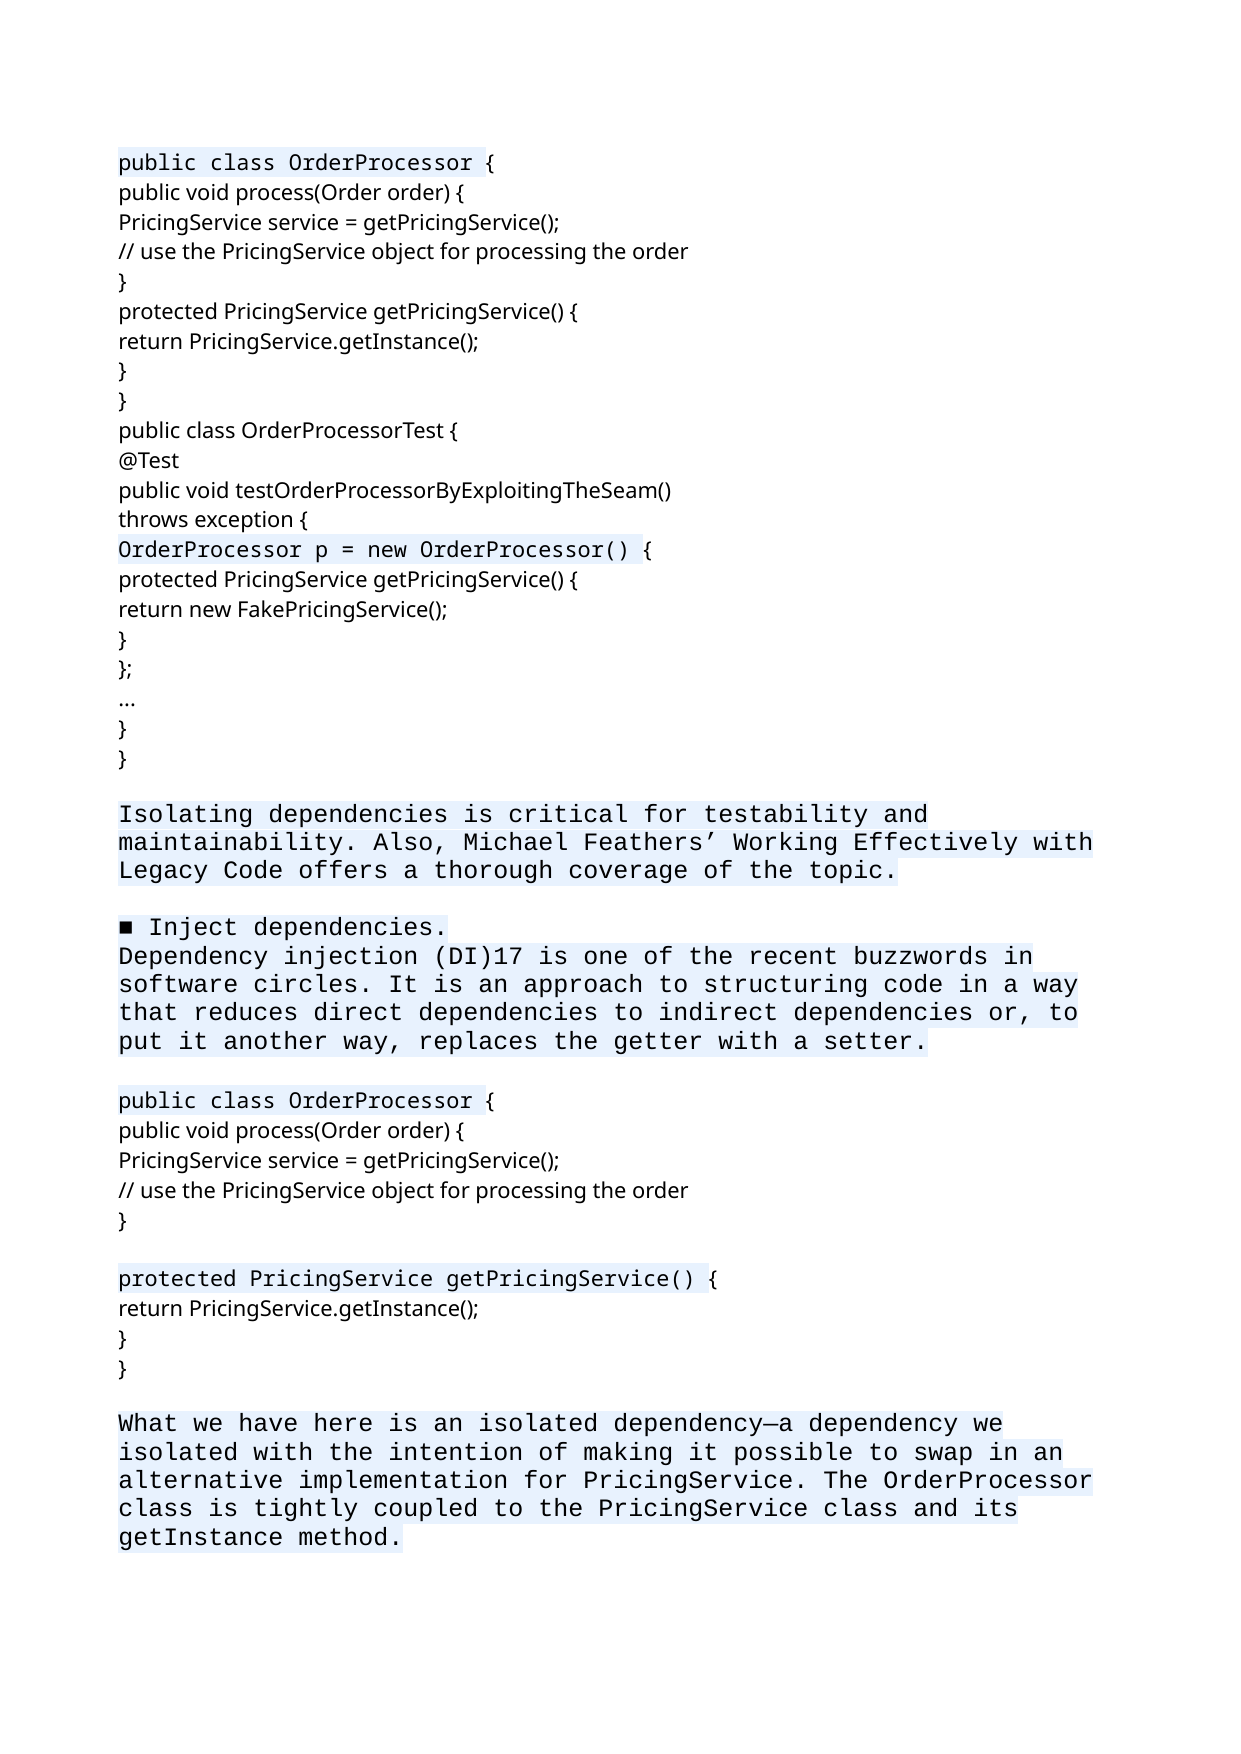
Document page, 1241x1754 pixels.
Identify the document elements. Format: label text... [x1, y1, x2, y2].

text ■ Inject dependencies. [118, 915, 1122, 943]
text protected PricingService getPricingService() { [118, 1263, 1122, 1293]
text return PricingService.getInstance(); [118, 1293, 1122, 1323]
text } [118, 1352, 1122, 1382]
text // use the PricingService object for processing the order [118, 236, 1122, 266]
text } [118, 266, 1122, 296]
text Dependency injection (DI)17 is one of the recent buzzwords in software circles. It is an approach to structuring code in a way that reduces direct dependencies to indirect dependencies or, to put it another way, replaces the getter with a setter. [118, 943, 1122, 1057]
text @Test [118, 445, 1122, 474]
text public void testOrderProcessorByExploitingTheSeam() [118, 474, 1122, 504]
text } [118, 1323, 1122, 1352]
text } [118, 385, 1122, 415]
text What we have here is an isolated dependency—a dependency we isolated with the intention of making it possible to swap in an alternative implementation for PricingService. The OrderProcessor class is tightly coupled to the PricingService class and its getInstance method. [118, 1411, 1122, 1553]
text } [118, 1204, 1122, 1234]
text public void process(Order order) { [118, 1115, 1122, 1145]
text return PricingService.getInstance(); [118, 326, 1122, 355]
text Isolating dependencies is critical for testability and maintainability. Also, Michael Feathers’ Working Effectively with Legacy Code offers a thorough coverage of the topic. [118, 801, 1122, 886]
text } [118, 743, 1122, 772]
text public class OrderProcessor { [118, 1085, 1122, 1115]
text }; [118, 653, 1122, 683]
text throws exception { [118, 504, 1122, 534]
text ... [118, 683, 1122, 713]
text public class OrderProcessorTest { [118, 415, 1122, 445]
text OrderProcessor p = new OrderProcessor() { [118, 534, 1122, 564]
text // use the PricingService object for processing the order [118, 1175, 1122, 1204]
text return new FakePricingService(); [118, 594, 1122, 623]
text protected PricingService getPricingService() { [118, 564, 1122, 594]
text } [118, 623, 1122, 653]
text } [118, 713, 1122, 743]
text PricingService service = getPricingService(); [118, 1145, 1122, 1175]
text public class OrderProcessor { [118, 147, 1122, 177]
text public void process(Order order) { [118, 177, 1122, 206]
text PricingService service = getPricingService(); [118, 206, 1122, 236]
text protected PricingService getPricingService() { [118, 296, 1122, 326]
text } [118, 355, 1122, 385]
